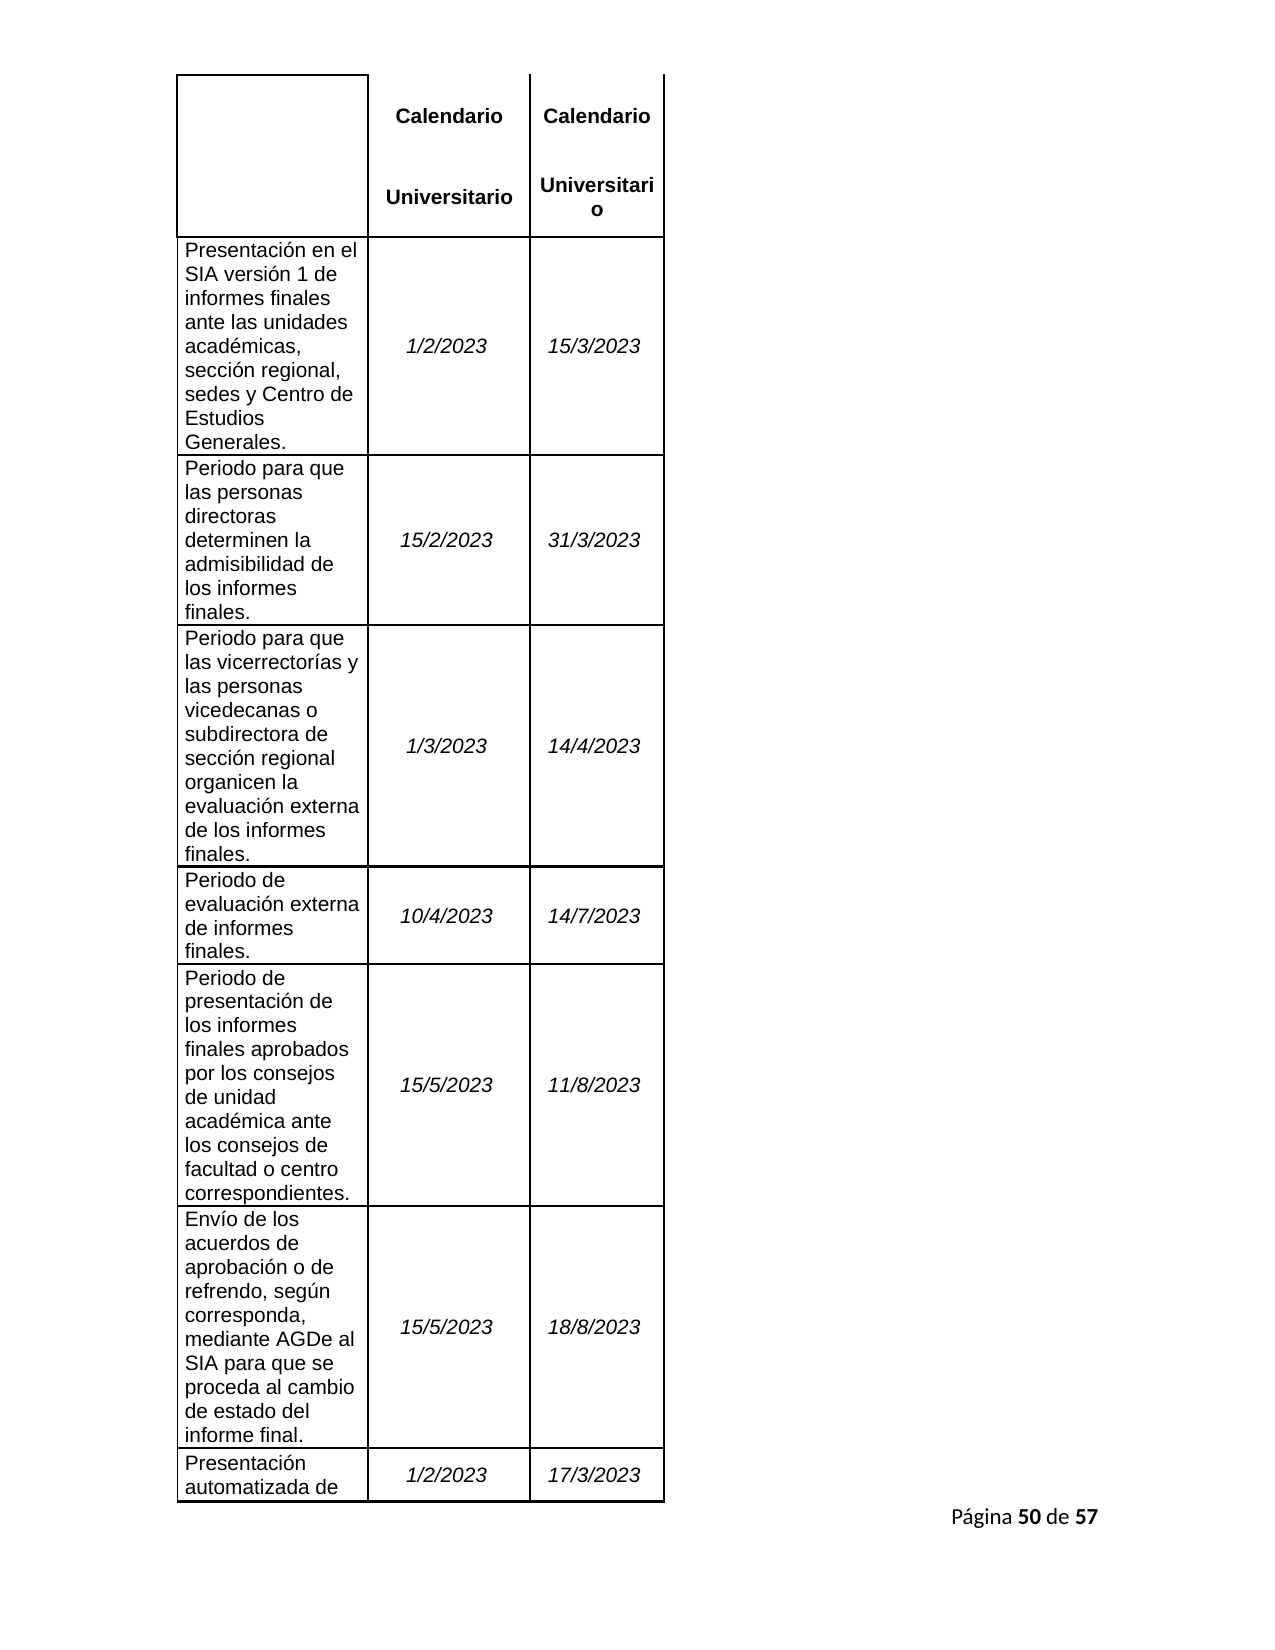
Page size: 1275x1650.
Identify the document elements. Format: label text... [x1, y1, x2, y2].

table_cell [959, 74, 1257, 155]
table_cell 11/8/2023 [531, 965, 663, 1205]
table_cell [938, 155, 959, 236]
table_cell [665, 865, 938, 963]
table_cell Presentación en el SIA versión 1 de informes finales ante las unidades académicas, sección regional, sedes y Centro de Estudios Generales. [178, 238, 367, 454]
table_cell [665, 236, 938, 454]
table_cell Calendario [369, 74, 529, 155]
table_cell [959, 1205, 1257, 1447]
table_cell [938, 1205, 959, 1447]
table_cell [1257, 1205, 1275, 1447]
table_cell [665, 454, 938, 624]
table_cell [938, 624, 959, 865]
table_cell 1/3/2023 [369, 626, 529, 865]
table_cell [959, 865, 1257, 963]
table_cell 15/5/2023 [369, 1207, 529, 1447]
table_cell Calendario [531, 74, 663, 155]
table_cell 31/3/2023 [531, 456, 663, 624]
table_cell 14/7/2023 [531, 868, 663, 963]
table_cell [1257, 236, 1275, 454]
table_cell [959, 963, 1257, 1205]
table_cell [665, 74, 938, 155]
table_cell 18/8/2023 [531, 1207, 663, 1447]
table_cell [178, 76, 367, 236]
table_cell Universitario [531, 155, 663, 236]
table_cell 14/4/2023 [531, 626, 663, 865]
table_cell [959, 454, 1257, 624]
table_cell [959, 1447, 1257, 1500]
table_cell 15/2/2023 [369, 456, 529, 624]
table_cell 17/3/2023 [531, 1449, 663, 1500]
table_cell [1257, 963, 1275, 1205]
table_cell 15/3/2023 [531, 238, 663, 454]
table_cell Presentación automatizada de [178, 1449, 367, 1500]
table_cell [938, 74, 959, 155]
table_cell [1257, 1447, 1275, 1500]
table_cell Periodo para que las personas directoras determinen la admisibilidad de los informes finales. [178, 456, 367, 624]
table_cell [938, 963, 959, 1205]
table_cell 1/2/2023 [369, 238, 529, 454]
table_cell [665, 155, 938, 236]
table_cell 15/5/2023 [369, 965, 529, 1205]
table_cell [938, 1447, 959, 1500]
table_cell [1257, 74, 1275, 155]
table_cell [1257, 454, 1275, 624]
table_cell [959, 155, 1257, 236]
table_cell Periodo de presentación de los informes finales aprobados por los consejos de unidad académica ante los consejos de facultad o centro correspondientes. [178, 965, 367, 1205]
table_cell Universitario [369, 155, 529, 236]
table_cell Periodo para que las vicerrectorías y las personas vicedecanas o subdirectora de sección regional organicen la evaluación externa de los informes finales. [178, 626, 367, 865]
table_cell [1257, 155, 1275, 236]
table_cell Periodo de evaluación externa de informes finales. [178, 868, 367, 963]
table_cell 1/2/2023 [369, 1449, 529, 1500]
table_cell [959, 236, 1257, 454]
table_cell [959, 624, 1257, 865]
table_cell Envío de los acuerdos de aprobación o de refrendo, según corresponda, mediante AGDe al SIA para que se proceda al cambio de estado del informe final. [178, 1207, 367, 1447]
table_cell [665, 624, 938, 865]
table_cell [665, 963, 938, 1205]
table_cell 10/4/2023 [369, 868, 529, 963]
table_cell [665, 1447, 938, 1500]
table_cell [938, 865, 959, 963]
table_cell [938, 236, 959, 454]
table_cell [665, 1205, 938, 1447]
table_cell [1257, 624, 1275, 865]
table_cell [938, 454, 959, 624]
table_cell [1257, 865, 1275, 963]
